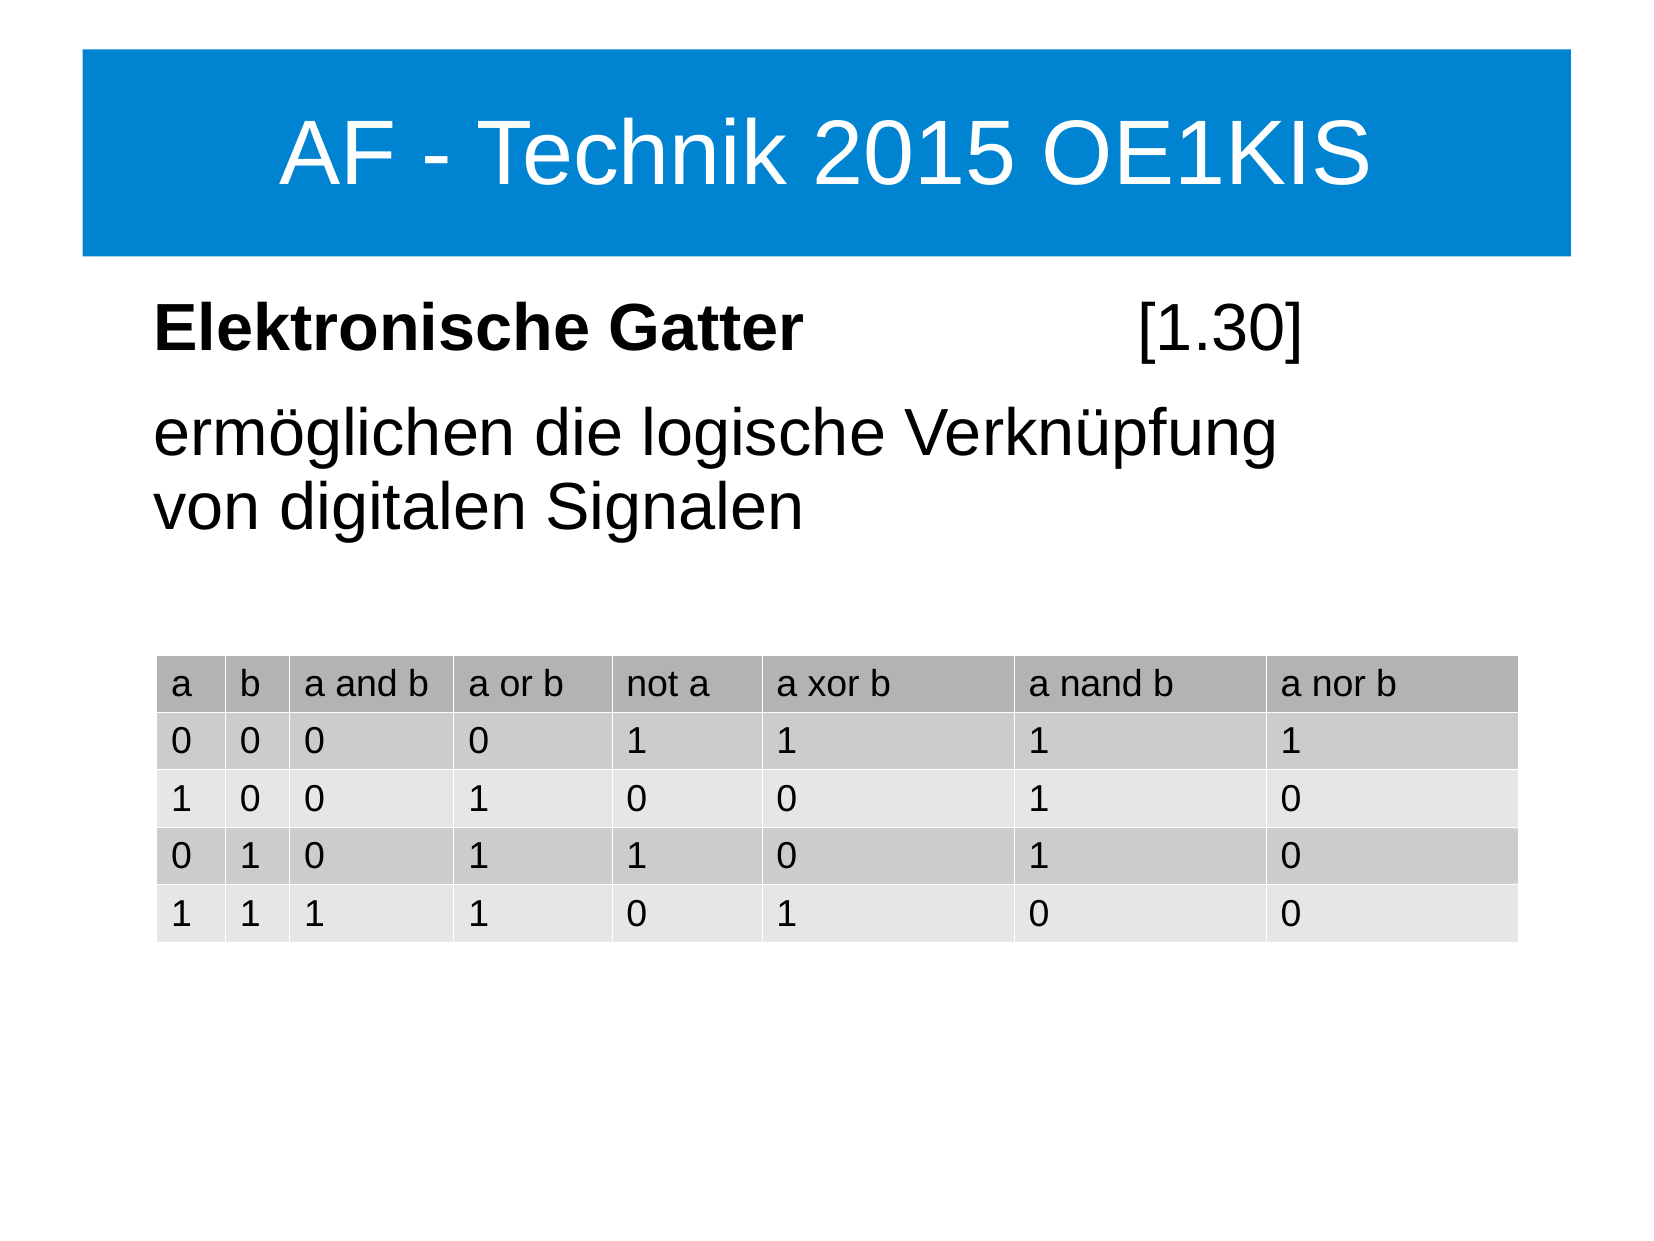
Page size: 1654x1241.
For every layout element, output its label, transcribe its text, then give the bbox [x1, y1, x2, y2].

table_cell 0 [613, 770, 762, 827]
table_cell 1 [613, 828, 762, 884]
table_cell 0 [226, 713, 289, 769]
table_cell 1 [226, 885, 289, 942]
table_cell 1 [226, 828, 289, 884]
table_cell 0 [1267, 885, 1518, 942]
table_header a and b [290, 656, 453, 712]
title AF - Technik 2015 OE1KIS [82, 49, 1571, 257]
table_cell 0 [290, 828, 453, 884]
table_cell 1 [454, 885, 612, 942]
table_cell 1 [1015, 828, 1266, 884]
table_cell 1 [290, 885, 453, 942]
table_cell 1 [763, 885, 1014, 942]
table_header a nor b [1267, 656, 1518, 712]
table_cell 0 [454, 713, 612, 769]
table_cell 1 [157, 770, 225, 827]
table_cell 0 [763, 828, 1014, 884]
table_cell 1 [1267, 713, 1518, 769]
table_cell 1 [763, 713, 1014, 769]
table_cell 1 [157, 885, 225, 942]
table_header not a [613, 656, 762, 712]
table_cell 0 [763, 770, 1014, 827]
table_cell 0 [1267, 770, 1518, 827]
table_cell 0 [613, 885, 762, 942]
table_cell 1 [1015, 713, 1266, 769]
table_cell 0 [290, 770, 453, 827]
table_cell 0 [157, 828, 225, 884]
table_header a [157, 656, 225, 712]
table_cell 0 [157, 713, 225, 769]
table_cell 0 [1015, 885, 1266, 942]
table_cell 0 [290, 713, 453, 769]
table_header b [226, 656, 289, 712]
table_header a xor b [763, 656, 1014, 712]
list Elektronische Gatter [1.30] ermöglichen die logische Verknüpfung von digitalen Signalen [82, 290, 1571, 1010]
table_header a or b [454, 656, 612, 712]
table_cell 1 [613, 713, 762, 769]
table_cell 0 [226, 770, 289, 827]
table_cell 0 [1267, 828, 1518, 884]
table_header a nand b [1015, 656, 1266, 712]
table_cell 1 [454, 828, 612, 884]
table_cell 1 [454, 770, 612, 827]
table_cell 1 [1015, 770, 1266, 827]
